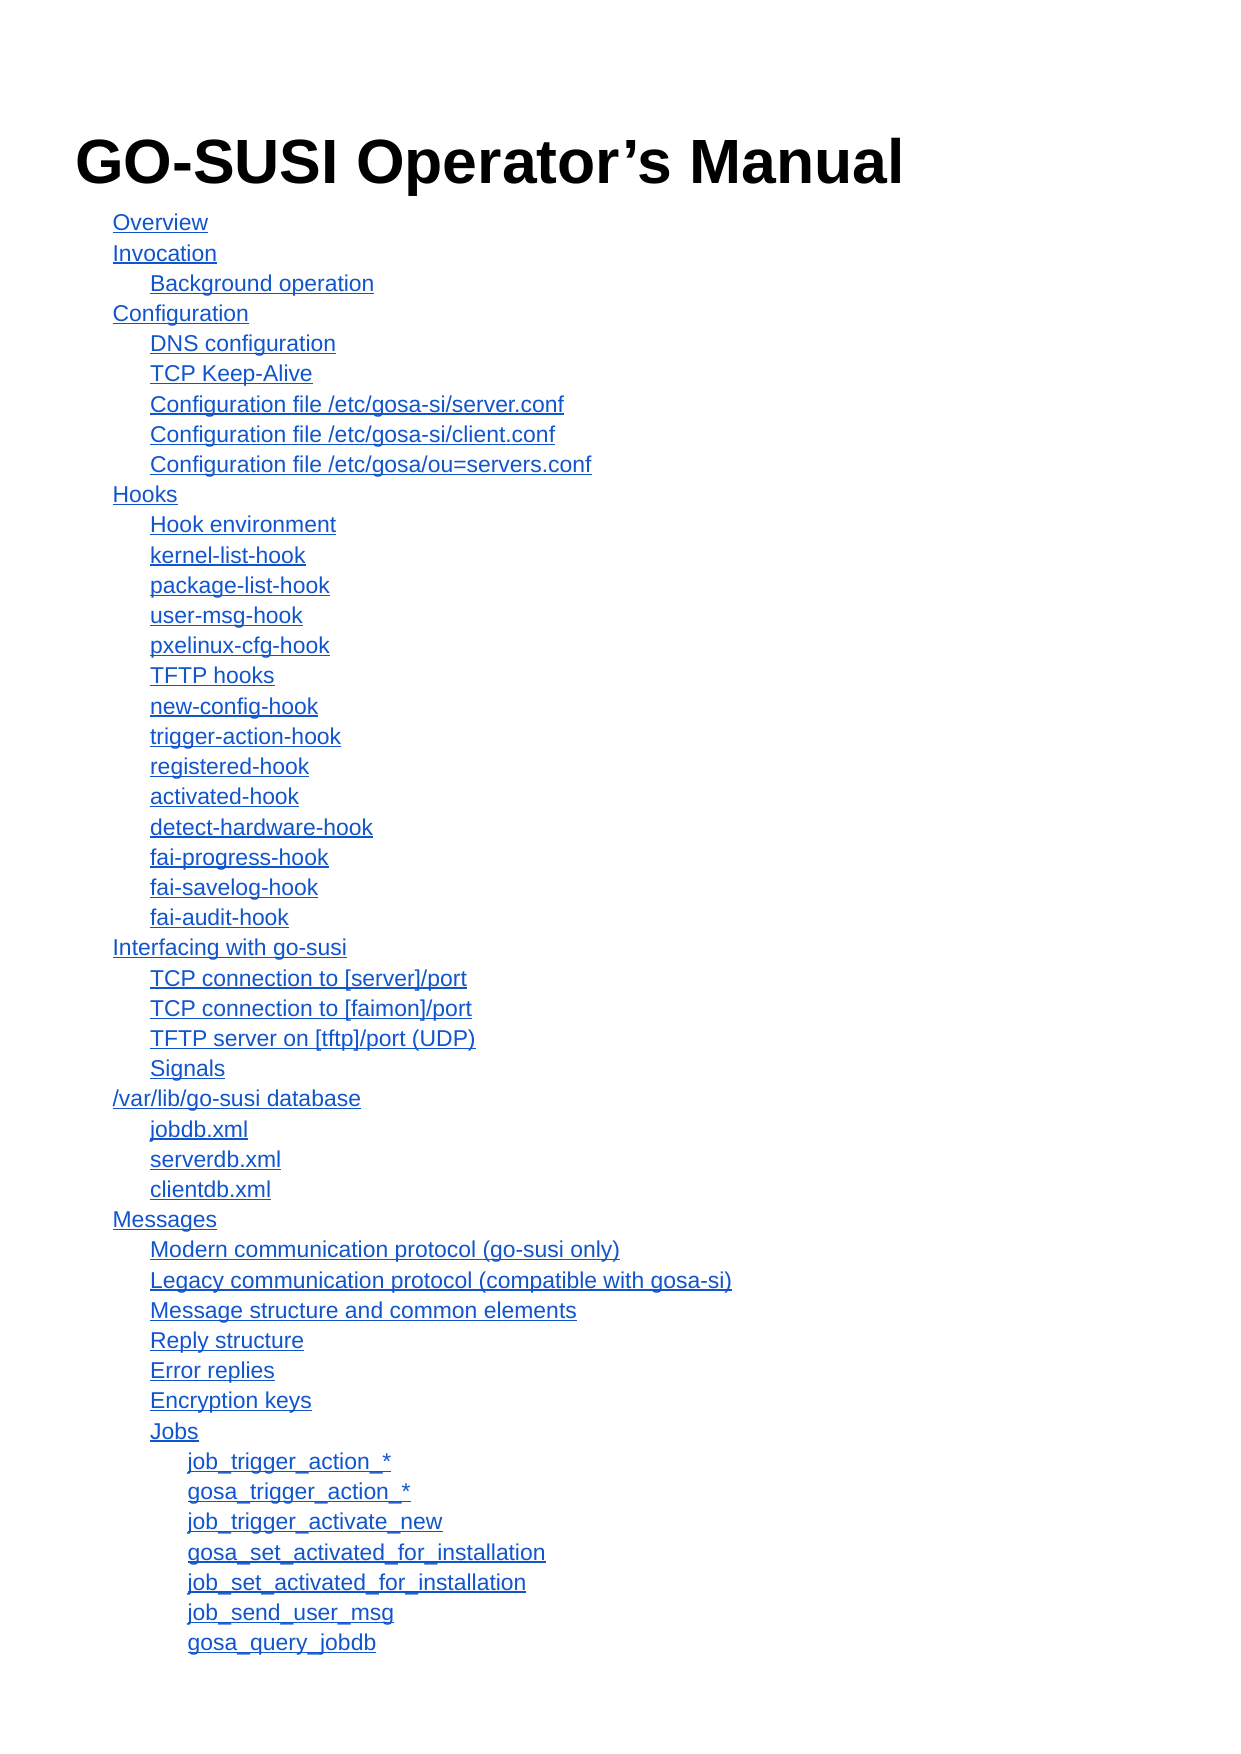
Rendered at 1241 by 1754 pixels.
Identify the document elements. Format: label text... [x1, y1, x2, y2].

text fai-audit-hook [150, 904, 1165, 931]
text /var/lib/go-susi database [112, 1085, 1165, 1112]
text Invocation [112, 239, 1165, 266]
text Configuration file /etc/gosa-si/server.conf [150, 391, 1165, 417]
text job_send_user_msg [187, 1599, 1165, 1625]
text Encryption keys [150, 1387, 1165, 1414]
title GO-SUSI Operator’s Manual [75, 125, 1165, 197]
text gosa_trigger_action_* [187, 1478, 1165, 1504]
text registered-hook [150, 753, 1165, 779]
text jobdb.xml [150, 1116, 1165, 1142]
text detect-hardware-hook [150, 813, 1165, 840]
text TCP connection to [server]/port [150, 964, 1165, 991]
text Message structure and common elements [150, 1297, 1165, 1323]
text trigger-action-hook [150, 723, 1165, 749]
text Signals [150, 1055, 1165, 1082]
text job_trigger_activate_new [187, 1508, 1165, 1535]
text user-msg-hook [150, 602, 1165, 628]
text fai-savelog-hook [150, 874, 1165, 900]
text Modern communication protocol (go-susi only) [150, 1236, 1165, 1263]
text Error replies [150, 1357, 1165, 1384]
text pxelinux-cfg-hook [150, 632, 1165, 659]
text Overview [112, 209, 1165, 236]
text Background operation [150, 270, 1165, 296]
text Hook environment [150, 511, 1165, 538]
text activated-hook [150, 783, 1165, 810]
text gosa_query_jobdb [187, 1629, 1165, 1656]
text DNS configuration [150, 330, 1165, 357]
text package-list-hook [150, 572, 1165, 598]
text job_set_activated_for_installation [187, 1569, 1165, 1595]
text TFTP server on [tftp]/port (UDP) [150, 1025, 1165, 1051]
text TCP connection to [faimon]/port [150, 995, 1165, 1021]
text TCP Keep-Alive [150, 360, 1165, 387]
text Legacy communication protocol (compatible with gosa-si) [150, 1267, 1165, 1293]
text gosa_set_activated_for_installation [187, 1538, 1165, 1565]
text Interfacing with go-susi [112, 934, 1165, 961]
text Hooks [112, 481, 1165, 508]
text Configuration file /etc/gosa/ou=servers.conf [150, 451, 1165, 477]
text fai-progress-hook [150, 844, 1165, 870]
text job_trigger_action_* [187, 1448, 1165, 1474]
text new-config-hook [150, 693, 1165, 719]
text clientdb.xml [150, 1176, 1165, 1202]
text serverdb.xml [150, 1146, 1165, 1172]
text Messages [112, 1206, 1165, 1233]
text TFTP hooks [150, 662, 1165, 689]
text Configuration [112, 300, 1165, 326]
text Reply structure [150, 1327, 1165, 1353]
text Jobs [150, 1418, 1165, 1444]
text kernel-list-hook [150, 542, 1165, 568]
text Configuration file /etc/gosa-si/client.conf [150, 421, 1165, 447]
